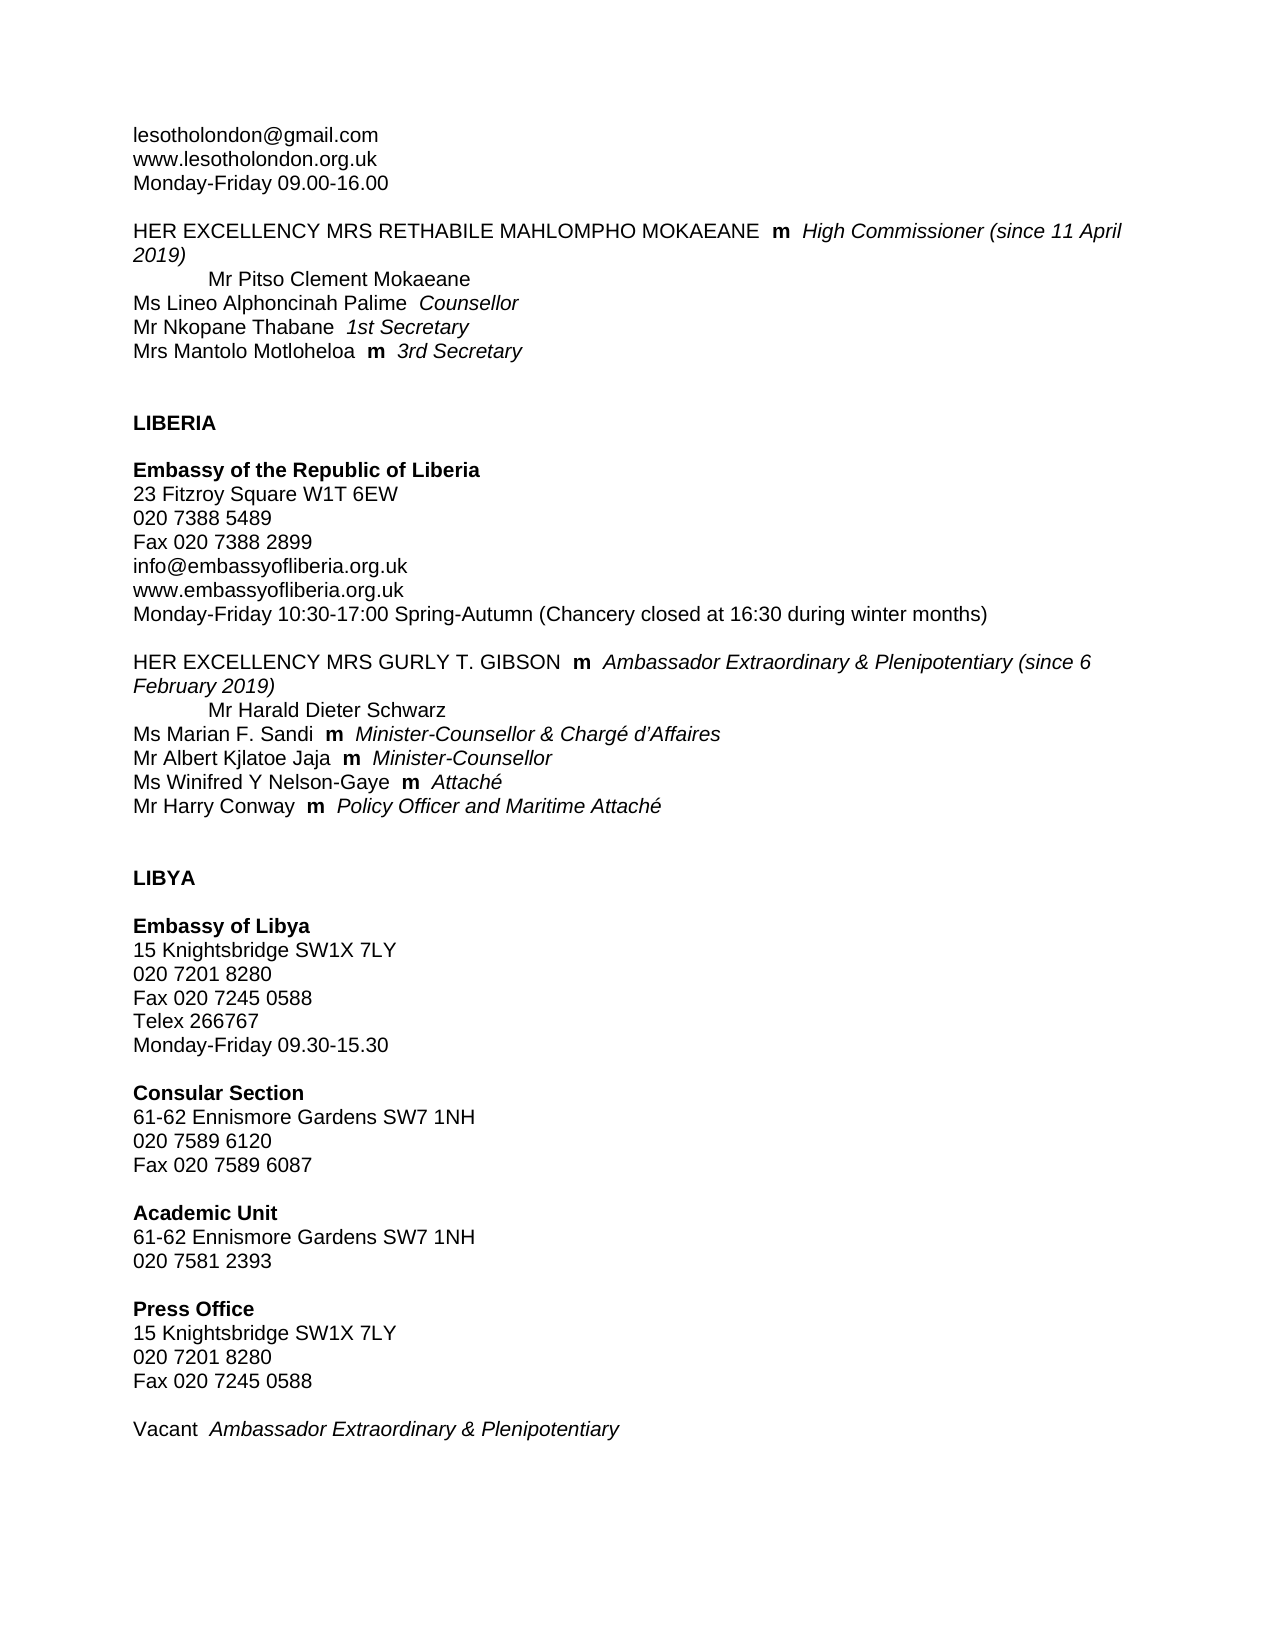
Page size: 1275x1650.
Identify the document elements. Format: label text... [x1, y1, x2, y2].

text Ms Marian F. Sandi m Minister-Counsellor & Chargé d’Affaires [133, 722, 1181, 746]
text Fax 020 7589 6087 [133, 1153, 1181, 1177]
text Press Office [133, 1297, 1181, 1321]
text Academic Unit [133, 1201, 1181, 1225]
text 020 7581 2393 [133, 1249, 1181, 1273]
text 020 7201 8280 [133, 1345, 1181, 1369]
text Monday-Friday 09.30-15.30 [133, 1033, 1181, 1057]
text Embassy of Libya [133, 913, 1181, 937]
text 020 7388 5489 [133, 506, 1181, 530]
text Mr Harald Dieter Schwarz [133, 698, 1181, 722]
text Vacant Ambassador Extraordinary & Plenipotentiary [133, 1417, 1181, 1441]
text info@embassyofliberia.org.uk [133, 554, 1181, 578]
text Monday-Friday 09.00-16.00 [133, 171, 1181, 195]
text Ms Winifred Y Nelson-Gaye m Attaché [133, 770, 1181, 794]
text 020 7201 8280 [133, 961, 1181, 985]
subtitle Embassy of the Republic of Liberia [133, 458, 1181, 482]
text Ms Lineo Alphoncinah Palime Counsellor [133, 291, 1181, 314]
text 61-62 Ennismore Gardens SW7 1NH [133, 1105, 1181, 1129]
text Fax 020 7388 2899 [133, 530, 1181, 554]
text Consular Section [133, 1081, 1181, 1105]
text 23 Fitzroy Square W1T 6EW [133, 482, 1181, 506]
subtitle LIBERIA [133, 410, 1181, 434]
text Fax 020 7245 0588 [133, 1369, 1181, 1393]
text 15 Knightsbridge SW1X 7LY [133, 1321, 1181, 1345]
text 020 7589 6120 [133, 1129, 1181, 1153]
text lesotholondon@gmail.com [133, 123, 1181, 147]
text Telex 266767 [133, 1009, 1181, 1033]
text Fax 020 7245 0588 [133, 985, 1181, 1009]
text Mrs Mantolo Motloheloa m 3rd Secretary [133, 338, 1181, 362]
text HER EXCELLENCY MRS RETHABILE MAHLOMPHO MOKAEANE m High Commissioner (since 11 April 2019) [133, 219, 1181, 267]
text www.embassyofliberia.org.uk [133, 578, 1181, 602]
text Mr Nkopane Thabane 1st Secretary [133, 314, 1181, 338]
text Monday-Friday 10:30-17:00 Spring-Autumn (Chancery closed at 16:30 during winter months) [133, 602, 1181, 626]
text HER EXCELLENCY MRS GURLY T. GIBSON m Ambassador Extraordinary & Plenipotentiary (since 6 February 2019) [133, 650, 1181, 698]
text Mr Harry Conway m Policy Officer and Maritime Attaché [133, 794, 1181, 818]
text LIBYA [133, 866, 1181, 889]
text 61-62 Ennismore Gardens SW7 1NH [133, 1225, 1181, 1249]
text Mr Albert Kjlatoe Jaja m Minister-Counsellor [133, 746, 1181, 770]
text www.lesotholondon.org.uk [133, 147, 1181, 171]
text Mr Pitso Clement Mokaeane [133, 267, 1181, 291]
text 15 Knightsbridge SW1X 7LY [133, 937, 1181, 961]
